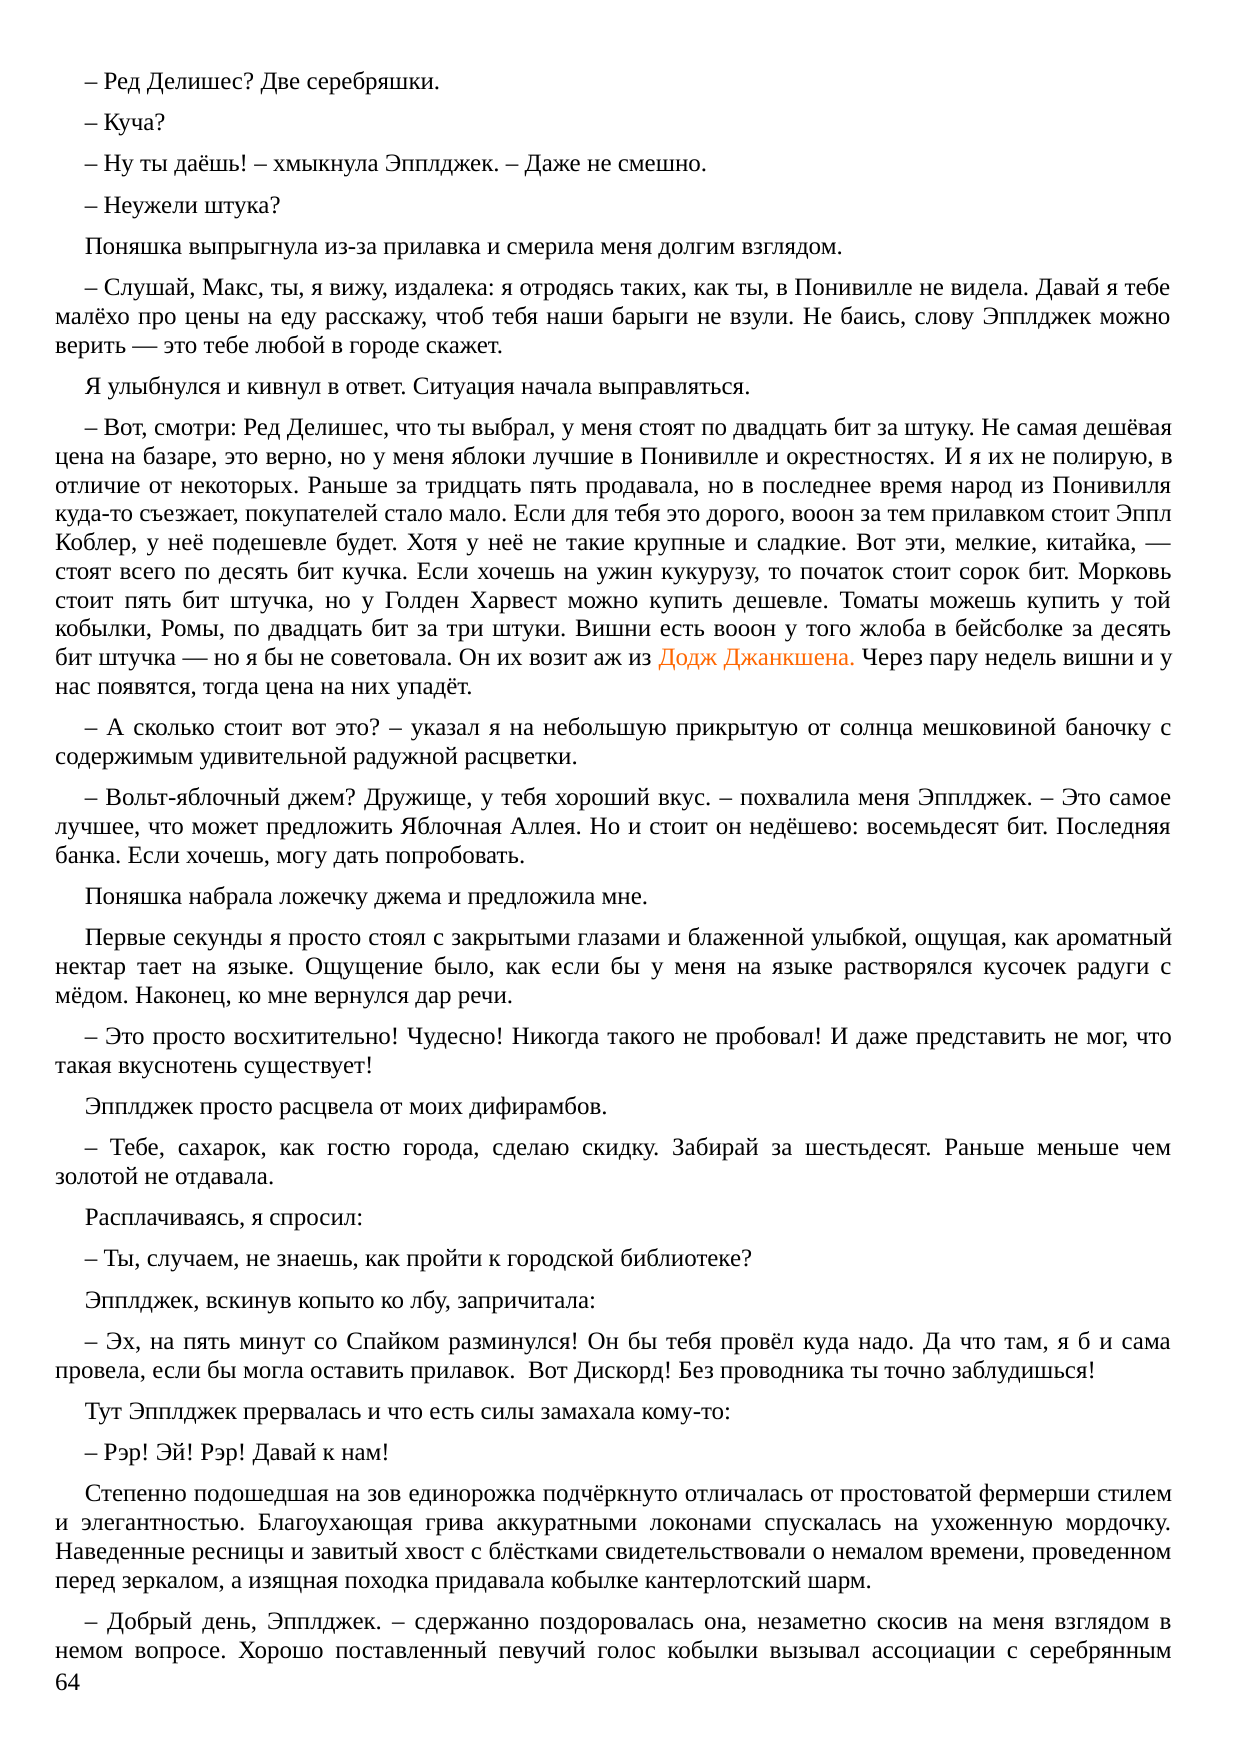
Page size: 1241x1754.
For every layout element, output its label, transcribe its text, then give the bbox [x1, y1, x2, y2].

text – Куча? [55, 107, 1173, 136]
text – Ред Делишес? Две серебряшки. [55, 66, 1173, 95]
text – Добрый день, Эпплджек. – сдержанно поздоровалась она, незаметно скосив на меня взглядом в немом вопросе. Хорошо поставленный певучий голос кобылки вызывал ассоциации с серебрянным [55, 1606, 1173, 1663]
text – Это просто восхитительно! Чудесно! Никогда такого не пробовал! И даже представить не мог, что такая вкуснотень существует! [55, 1021, 1173, 1078]
text Поняшка набрала ложечку джема и предложила мне. [55, 881, 1173, 910]
text – Ты, случаем, не знаешь, как пройти к городской библиотеке? [55, 1243, 1173, 1272]
text Я улыбнулся и кивнул в ответ. Ситуация начала выправляться. [55, 371, 1173, 400]
text – А сколько стоит вот это? – указал я на небольшую прикрытую от солнца мешковиной баночку с содержимым удивительной радужной расцветки. [55, 712, 1173, 770]
text – Тебе, сахарок, как гостю города, сделаю скидку. Забирай за шестьдесят. Раньше меньше чем золотой не отдавала. [55, 1132, 1173, 1190]
text – Вот, смотри: Ред Делишес, что ты выбрал, у меня стоят по двадцать бит за штуку. Не самая дешёвая цена на базаре, это верно, но у меня яблоки лучшие в Понивилле и окрестностях. И я их не полирую, в отличие от некоторых. Раньше за тридцать пять продавала, но в последнее время народ из Понивилля куда-то съезжает, покупателей стало мало. Если для тебя это дорого, вооон за тем прилавком стоит Эппл Коблер, у неё подешевле будет. Хотя у неё не такие крупные и сладкие. Вот эти, мелкие, китайка, — стоят всего по десять бит кучка. Если хочешь на ужин кукурузу, то початок стоит сорок бит. Морковь стоит пять бит штучка, но у Голден Харвест можно купить дешевле. Томаты можешь купить у той кобылки, Ромы, по двадцать бит за три штуки. Вишни есть вооон у того жлоба в бейсболке за десять бит штучка — но я бы не советовала. Он их возит аж из Додж Джанкшена. Через пару недель вишни и у нас появятся, тогда цена на них упадёт. [55, 412, 1173, 700]
text Первые секунды я просто стоял с закрытыми глазами и блаженной улыбкой, ощущая, как ароматный нектар тает на языке. Ощущение было, как если бы у меня на языке растворялся кусочек радуги с мёдом. Наконец, ко мне вернулся дар речи. [55, 922, 1173, 1008]
text Эпплджек просто расцвела от моих дифирамбов. [55, 1091, 1173, 1120]
text – Ну ты даёшь! – хмыкнула Эпплджек. – Даже не смешно. [55, 148, 1173, 177]
text Эпплджек, вскинув копыто ко лбу, запричитала: [55, 1285, 1173, 1313]
text Поняшка выпрыгнула из-за прилавка и смерила меня долгим взглядом. [55, 231, 1173, 260]
text – Рэр! Эй! Рэр! Давай к нам! [55, 1437, 1173, 1466]
text – Слушай, Макс, ты, я вижу, издалека: я отродясь таких, как ты, в Понивилле не видела. Давай я тебе малёхо про цены на еду расскажу, чтоб тебя наши барыги не взули. Не баись, слову Эпплджек можно верить — это тебе любой в городе скажет. [55, 272, 1173, 358]
text Степенно подошедшая на зов единорожка подчёркнуто отличалась от простоватой фермерши стилем и элегантностью. Благоухающая грива аккуратными локонами спускалась на ухоженную мордочку. Наведенные ресницы и завитый хвост с блёстками свидетельствовали о немалом времени, проведенном перед зеркалом, а изящная походка придавала кобылке кантерлотский шарм. [55, 1478, 1173, 1593]
text – Эх, на пять минут со Спайком разминулся! Он бы тебя провёл куда надо. Да что там, я б и сама провела, если бы могла оставить прилавок. Вот Дискорд! Без проводника ты точно заблудишься! [55, 1326, 1173, 1383]
text Тут Эпплджек прервалась и что есть силы замахала кому-то: [55, 1396, 1173, 1425]
text Расплачиваясь, я спросил: [55, 1202, 1173, 1231]
text – Неужели штука? [55, 190, 1173, 218]
text – Вольт-яблочный джем? Дружище, у тебя хороший вкус. – похвалила меня Эпплджек. – Это самое лучшее, что может предложить Яблочная Аллея. Но и стоит он недёшево: восемьдесят бит. Последняя банка. Если хочешь, могу дать попробовать. [55, 782, 1173, 868]
